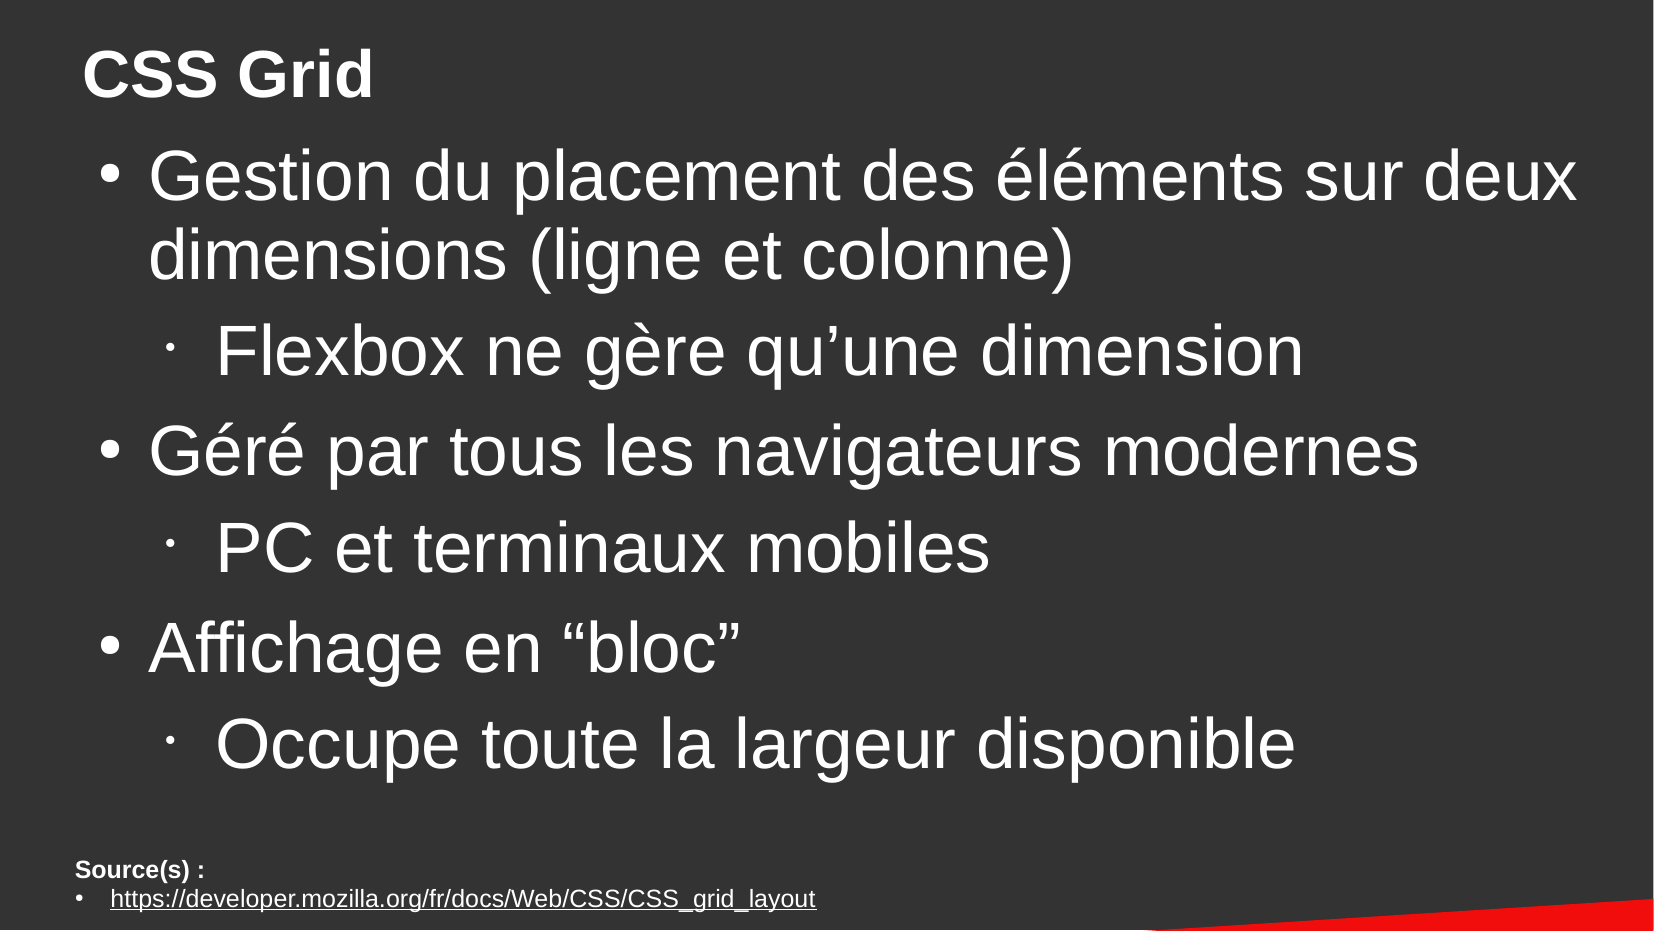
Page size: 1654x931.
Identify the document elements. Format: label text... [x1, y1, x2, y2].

list Gestion du placement des éléments sur deux dimensions (ligne et colonne) Flexbox ne gère qu’une dimension Géré par tous les navigateurs modernes PC et terminaux mobiles Affichage en “bloc” Occupe toute la largeur disponible [80, 135, 1620, 792]
text_box [1143, 898, 1654, 931]
text_box Source(s) : https://developer.mozilla.org/fr/docs/Web/CSS/CSS_grid_layout [60, 838, 1546, 920]
title CSS Grid [82, 37, 1571, 114]
